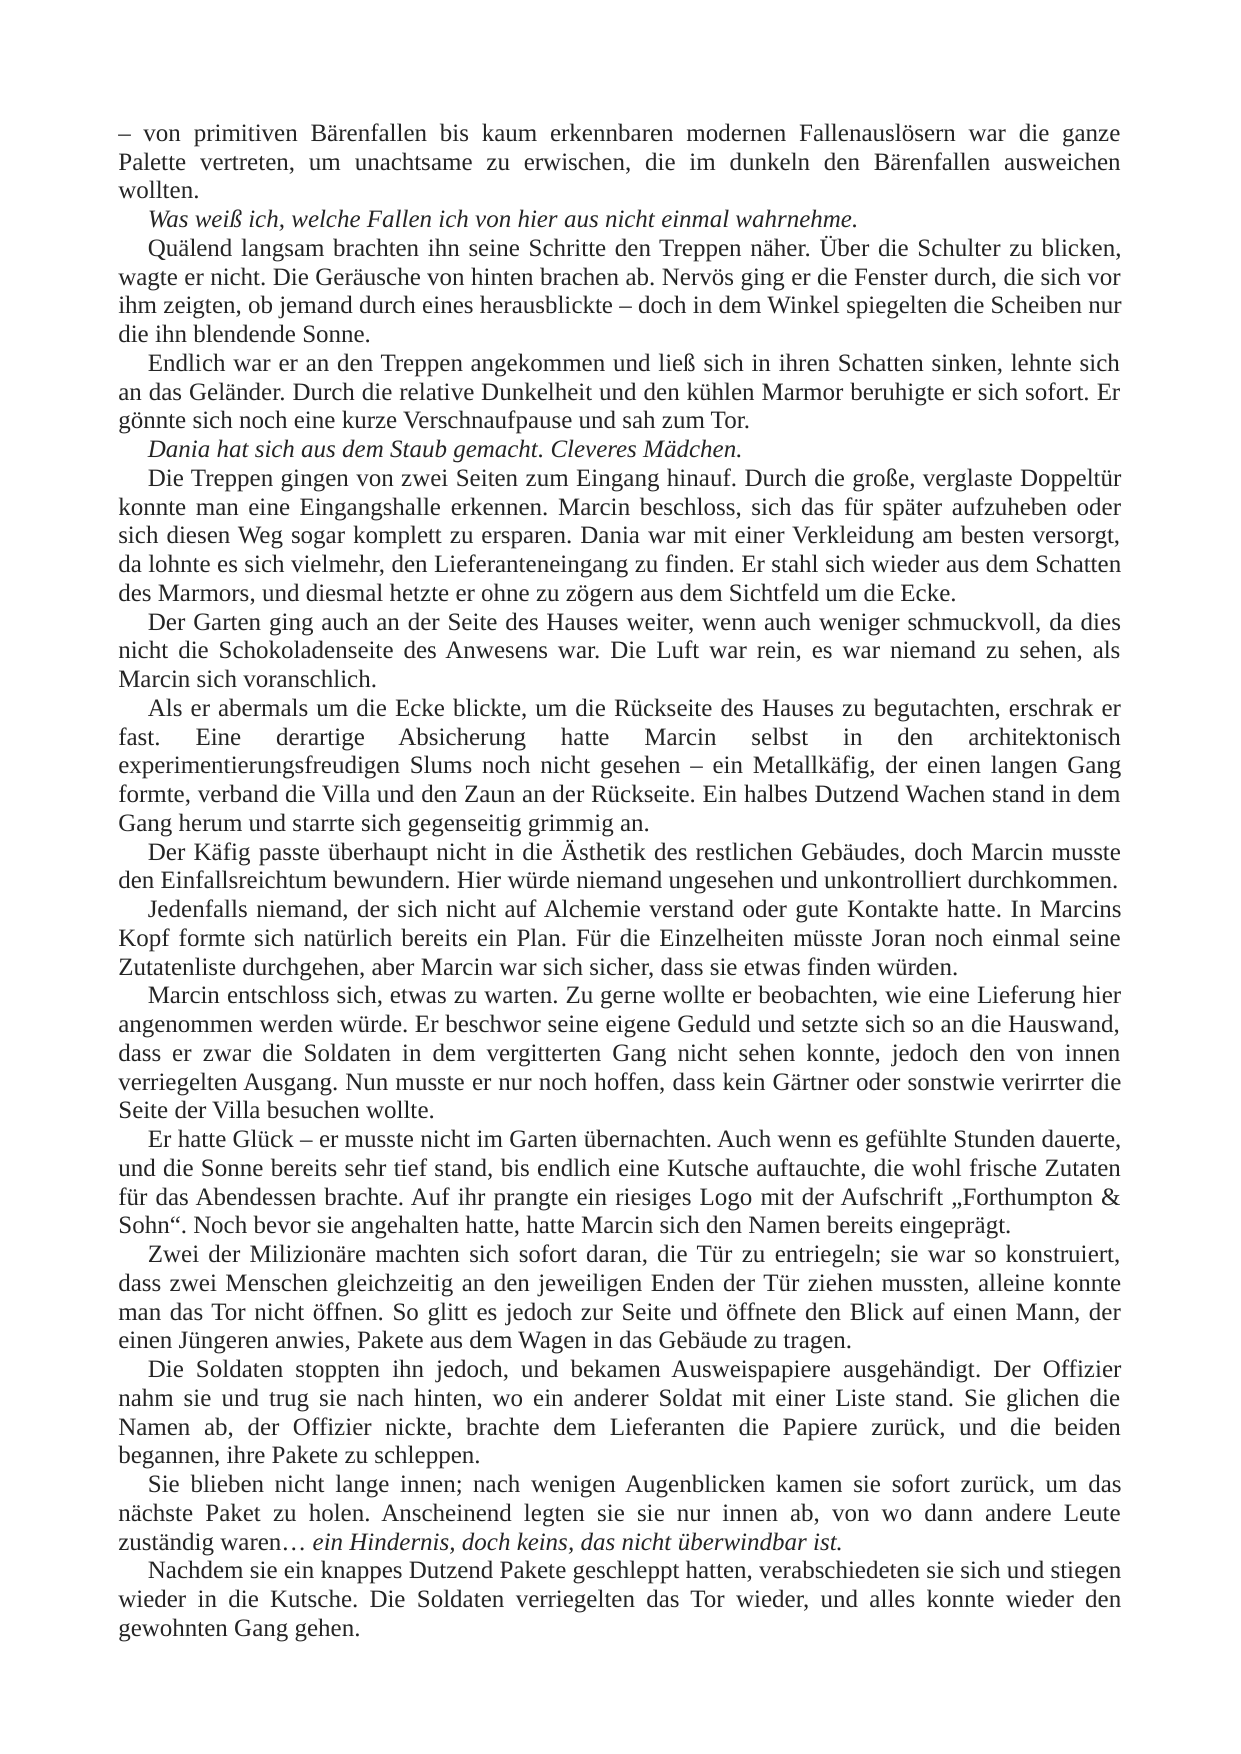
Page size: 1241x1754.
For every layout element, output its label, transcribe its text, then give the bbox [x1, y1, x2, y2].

text Er hatte Glück – er musste nicht im Garten übernachten. Auch wenn es gefühlte Stunden dauerte, und die Sonne bereits sehr tief stand, bis endlich eine Kutsche auftauchte, die wohl frische Zutaten für das Abendessen brachte. Auf ihr prangte ein riesiges Logo mit der Aufschrift „Forthumpton & Sohn“. Noch bevor sie angehalten hatte, hatte Marcin sich den Namen bereits eingeprägt. [118, 1124, 1122, 1239]
text Dania hat sich aus dem Staub gemacht. Cleveres Mädchen. [118, 434, 1122, 463]
text – von primitiven Bärenfallen bis kaum erkennbaren modernen Fallenauslösern war die ganze Palette vertreten, um unachtsame zu erwischen, die im dunkeln den Bärenfallen ausweichen wollten. [118, 118, 1122, 204]
text Endlich war er an den Treppen angekommen und ließ sich in ihren Schatten sinken, lehnte sich an das Geländer. Durch die relative Dunkelheit und den kühlen Marmor beruhigte er sich sofort. Er gönnte sich noch eine kurze Verschnaufpause und sah zum Tor. [118, 348, 1122, 434]
text Der Garten ging auch an der Seite des Hauses weiter, wenn auch weniger schmuckvoll, da dies nicht die Schokoladenseite des Anwesens war. Die Luft war rein, es war niemand zu sehen, als Marcin sich voranschlich. [118, 607, 1122, 693]
text Zwei der Milizionäre machten sich sofort daran, die Tür zu entriegeln; sie war so konstruiert, dass zwei Menschen gleichzeitig an den jeweiligen Enden der Tür ziehen mussten, alleine konnte man das Tor nicht öffnen. So glitt es jedoch zur Seite und öffnete den Blick auf einen Mann, der einen Jüngeren anwies, Pakete aus dem Wagen in das Gebäude zu tragen. [118, 1239, 1122, 1354]
text Marcin entschloss sich, etwas zu warten. Zu gerne wollte er beobachten, wie eine Lieferung hier angenommen werden würde. Er beschwor seine eigene Geduld und setzte sich so an die Hauswand, dass er zwar die Soldaten in dem vergitterten Gang nicht sehen konnte, jedoch den von innen verriegelten Ausgang. Nun musste er nur noch hoffen, dass kein Gärtner oder sonstwie verirrter die Seite der Villa besuchen wollte. [118, 981, 1122, 1124]
text Was weiß ich, welche Fallen ich von hier aus nicht einmal wahrnehme. [118, 204, 1122, 233]
text Die Treppen gingen von zwei Seiten zum Eingang hinauf. Durch die große, verglaste Doppeltür konnte man eine Eingangshalle erkennen. Marcin beschloss, sich das für später aufzuheben oder sich diesen Weg sogar komplett zu ersparen. Dania war mit einer Verkleidung am besten versorgt, da lohnte es sich vielmehr, den Lieferanteneingang zu finden. Er stahl sich wieder aus dem Schatten des Marmors, und diesmal hetzte er ohne zu zögern aus dem Sichtfeld um die Ecke. [118, 463, 1122, 607]
text Die Soldaten stoppten ihn jedoch, und bekamen Ausweispapiere ausgehändigt. Der Offizier nahm sie und trug sie nach hinten, wo ein anderer Soldat mit einer Liste stand. Sie glichen die Namen ab, der Offizier nickte, brachte dem Lieferanten die Papiere zurück, und die beiden begannen, ihre Pakete zu schleppen. [118, 1354, 1122, 1469]
text Quälend langsam brachten ihn seine Schritte den Treppen näher. Über die Schulter zu blicken, wagte er nicht. Die Geräusche von hinten brachen ab. Nervös ging er die Fenster durch, die sich vor ihm zeigten, ob jemand durch eines herausblickte – doch in dem Winkel spiegelten die Scheiben nur die ihn blendende Sonne. [118, 233, 1122, 348]
text Nachdem sie ein knappes Dutzend Pakete geschleppt hatten, verabschiedeten sie sich und stiegen wieder in die Kutsche. Die Soldaten verriegelten das Tor wieder, und alles konnte wieder den gewohnten Gang gehen. [118, 1556, 1122, 1642]
text Sie blieben nicht lange innen; nach wenigen Augenblicken kamen sie sofort zurück, um das nächste Paket zu holen. Anscheinend legten sie sie nur innen ab, von wo dann andere Leute zuständig waren… ein Hindernis, doch keins, das nicht überwindbar ist. [118, 1469, 1122, 1556]
text Jedenfalls niemand, der sich nicht auf Alchemie verstand oder gute Kontakte hatte. In Marcins Kopf formte sich natürlich bereits ein Plan. Für die Einzelheiten müsste Joran noch einmal seine Zutatenliste durchgehen, aber Marcin war sich sicher, dass sie etwas finden würden. [118, 894, 1122, 981]
text Der Käfig passte überhaupt nicht in die Ästhetik des restlichen Gebäudes, doch Marcin musste den Einfallsreichtum bewundern. Hier würde niemand ungesehen und unkontrolliert durchkommen. [118, 837, 1122, 894]
text Als er abermals um die Ecke blickte, um die Rückseite des Hauses zu begutachten, erschrak er fast. Eine derartige Absicherung hatte Marcin selbst in den architektonisch experimentierungsfreudigen Slums noch nicht gesehen – ein Metallkäfig, der einen langen Gang formte, verband die Villa und den Zaun an der Rückseite. Ein halbes Dutzend Wachen stand in dem Gang herum und starrte sich gegenseitig grimmig an. [118, 693, 1122, 837]
